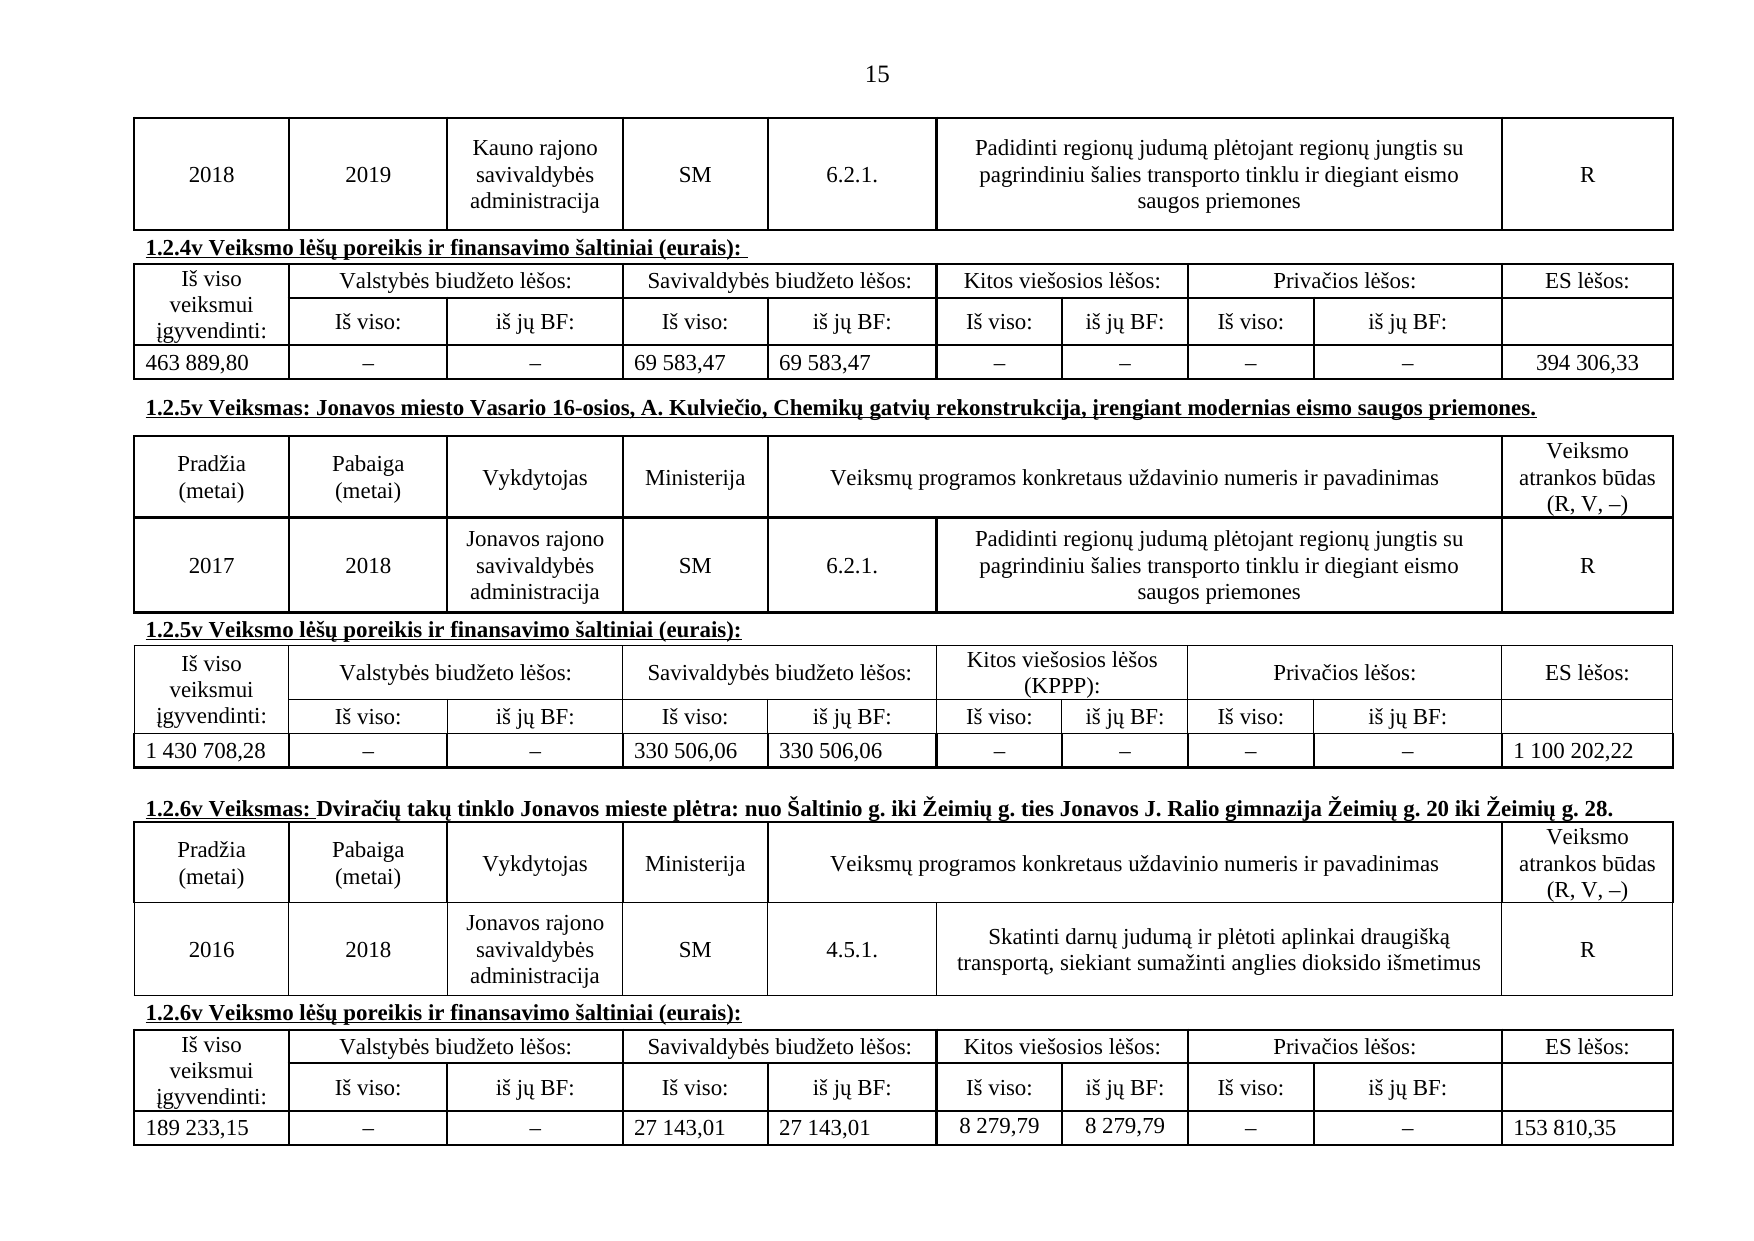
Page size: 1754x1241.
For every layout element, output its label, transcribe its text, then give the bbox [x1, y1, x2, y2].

table_cell Padidinti regionų judumą plėtojant regionų jungtis su pagrindiniu šalies transporto tinklu ir diegiant eismo saugos priemones [938, 519, 1501, 611]
table_cell [128, 821, 133, 902]
table_cell [1673, 645, 1694, 699]
table_cell [1674, 344, 1694, 378]
table_cell [1674, 821, 1694, 902]
table_cell 1.2.4v Veiksmo lėšų poreikis ir finansavimo šaltiniai (eurais): [134, 231, 1673, 263]
table_cell 189 233,15 [135, 1112, 288, 1143]
table_cell – [1189, 346, 1313, 378]
table_cell Privačios lėšos: [1188, 646, 1501, 699]
table_cell Iš viso: [624, 299, 767, 344]
table_cell Privačios lėšos: [1189, 265, 1501, 297]
table_cell iš jų BF: [769, 299, 935, 344]
table_cell Pradžia (metai) [135, 823, 288, 902]
table_cell [1674, 1062, 1694, 1110]
table_cell Iš viso: [1189, 1064, 1313, 1110]
table_cell iš jų BF: [769, 1064, 935, 1110]
table_cell 2018 [289, 903, 447, 995]
table_cell – [290, 1112, 446, 1143]
table_cell Jonavos rajono savivaldybės administracija [448, 519, 622, 611]
table_cell Kauno rajono savivaldybės administracija [448, 119, 622, 229]
table_cell [128, 699, 134, 733]
table_cell [1503, 299, 1672, 344]
table_cell Kitos viešosios lėšos: [938, 1031, 1187, 1062]
table_cell Valstybės biudžeto lėšos: [290, 265, 622, 297]
table_cell iš jų BF: [1063, 299, 1187, 344]
table_cell – [1315, 1112, 1501, 1143]
table_cell 153 810,35 [1503, 1112, 1672, 1143]
table_cell R [1503, 519, 1672, 611]
table_cell [128, 263, 133, 297]
table_cell [128, 733, 133, 766]
table_cell 6.2.1. [769, 519, 935, 611]
table_cell [128, 1029, 133, 1062]
table_cell 27 143,01 [769, 1112, 935, 1143]
table_cell iš jų BF: [448, 700, 622, 733]
table_cell Veiksmo atrankos būdas (R, V, –) [1503, 437, 1672, 516]
table_cell – [448, 734, 622, 766]
table_cell [1674, 117, 1694, 229]
table_cell 1 430 708,28 [135, 734, 288, 766]
table_cell Skatinti darnų judumą ir plėtoti aplinkai draugišką transportą, siekiant sumažinti anglies dioksido išmetimus [937, 903, 1501, 995]
table_cell [128, 995, 134, 1028]
table_cell – [1189, 734, 1313, 766]
table_cell [1673, 229, 1694, 263]
table_cell – [1063, 346, 1187, 378]
table_cell iš jų BF: [1315, 299, 1501, 344]
table_cell Savivaldybės biudžeto lėšos: [624, 1031, 935, 1062]
table_cell Savivaldybės biudžeto lėšos: [624, 265, 935, 297]
table_cell [1674, 516, 1694, 611]
table_cell [1674, 1029, 1694, 1062]
table_cell – [1189, 1112, 1313, 1143]
table_cell R [1502, 903, 1672, 995]
table_cell Kitos viešosios lėšos (KPPP): [937, 646, 1187, 699]
table_cell 6.2.1. [769, 119, 935, 229]
table_cell [128, 435, 133, 516]
table_cell Veiksmų programos konkretaus uždavinio numeris ir pavadinimas [769, 823, 1501, 902]
table_cell Padidinti regionų judumą plėtojant regionų jungtis su pagrindiniu šalies transporto tinklu ir diegiant eismo saugos priemones [938, 119, 1501, 229]
table_cell SM [624, 519, 767, 611]
table_cell 2017 [135, 519, 288, 611]
table_cell R [1503, 119, 1672, 229]
table_cell 1 100 202,22 [1503, 734, 1672, 766]
table_cell Pabaiga (metai) [290, 437, 446, 516]
table_cell iš jų BF: [1063, 1064, 1187, 1110]
table_cell SM [624, 119, 767, 229]
table_cell – [938, 734, 1061, 766]
table_cell 4.5.1. [768, 903, 936, 995]
table_cell 69 583,47 [769, 346, 935, 378]
table_cell 2018 [290, 519, 446, 611]
table_cell iš jų BF: [1062, 700, 1187, 733]
table_cell 1.2.5v Veiksmas: Jonavos miesto Vasario 16-osios, A. Kulviečio, Chemikų gatvių rekonstrukcija, įrengiant modernias eismo saugos priemones. [134, 380, 1673, 435]
table_cell [1674, 297, 1694, 344]
table_cell Iš viso: [290, 299, 446, 344]
table_cell Pabaiga (metai) [290, 823, 446, 902]
table_cell Valstybės biudžeto lėšos: [289, 646, 622, 699]
table_cell – [448, 346, 622, 378]
table_cell [1673, 902, 1694, 995]
table_cell ES lėšos: [1503, 1031, 1672, 1062]
table_cell 2019 [290, 119, 446, 229]
table_cell [1673, 611, 1694, 645]
table_cell [1674, 435, 1694, 516]
table_cell iš jų BF: [448, 1064, 622, 1110]
table_cell Iš viso: [1188, 700, 1313, 733]
table_cell Iš viso veiksmui įgyvendinti: [135, 646, 288, 733]
table_cell 69 583,47 [624, 346, 767, 378]
table_cell iš jų BF: [1315, 1064, 1501, 1110]
table_cell 330 506,06 [624, 734, 767, 766]
table_cell Veiksmų programos konkretaus uždavinio numeris ir pavadinimas [769, 437, 1501, 516]
table_cell Iš viso veiksmui įgyvendinti: [135, 265, 288, 344]
table_cell [1674, 733, 1694, 766]
table_cell 2018 [135, 119, 288, 229]
table_cell Iš viso: [1189, 299, 1313, 344]
table_cell Iš viso veiksmui įgyvendinti: [135, 1031, 288, 1110]
table_cell [1674, 263, 1694, 297]
table_cell Valstybės biudžeto lėšos: [290, 1031, 622, 1062]
table_cell Vykdytojas [448, 823, 622, 902]
table_cell Ministerija [624, 437, 767, 516]
table_cell 2016 [135, 903, 288, 995]
table_cell [1674, 1110, 1694, 1143]
table_cell Veiksmo atrankos būdas (R, V, –) [1503, 823, 1672, 902]
table_cell Privačios lėšos: [1189, 1031, 1501, 1062]
table_cell – [290, 734, 446, 766]
table_cell [1503, 1064, 1672, 1110]
table_cell Vykdytojas [448, 437, 622, 516]
table_cell [128, 229, 134, 263]
table_cell [1673, 766, 1694, 821]
table_cell 1.2.6v Veiksmas: Dviračių takų tinklo Jonavos mieste plėtra: nuo Šaltinio g. iki Žeimių g. ties Jonavos J. Ralio gimnazija Žeimių g. 20 iki Žeimių g. 28. [134, 769, 1673, 821]
table_cell [128, 1110, 133, 1143]
table_cell iš jų BF: [448, 299, 622, 344]
table_cell – [938, 346, 1061, 378]
table_cell Savivaldybės biudžeto lėšos: [623, 646, 936, 699]
table_cell – [1315, 734, 1501, 766]
table_cell Iš viso: [938, 299, 1061, 344]
table_cell [128, 516, 133, 611]
table_cell 1.2.6v Veiksmo lėšų poreikis ir finansavimo šaltiniai (eurais): [134, 996, 1673, 1028]
table_cell [128, 645, 134, 699]
table_cell 8 279,79 [938, 1112, 1061, 1143]
table_cell [128, 297, 133, 344]
table_cell Kitos viešosios lėšos: [938, 265, 1187, 297]
table_cell [128, 117, 133, 229]
table_cell ES lėšos: [1503, 265, 1672, 297]
table_cell 463 889,80 [135, 346, 288, 378]
table_cell Iš viso: [290, 1064, 446, 1110]
table_cell 8 279,79 [1063, 1112, 1187, 1143]
table_cell ES lėšos: [1502, 646, 1672, 699]
table_cell Pradžia (metai) [135, 437, 288, 516]
table_cell [128, 344, 133, 378]
table_cell [1502, 700, 1672, 733]
table_cell Iš viso: [623, 700, 767, 733]
table_cell 27 143,01 [624, 1112, 767, 1143]
table_cell Iš viso: [937, 700, 1061, 733]
table_cell [128, 902, 134, 995]
table_cell Iš viso: [289, 700, 447, 733]
table_cell Iš viso: [938, 1064, 1061, 1110]
table_cell [128, 378, 134, 435]
table_cell iš jų BF: [768, 700, 936, 733]
table_cell 330 506,06 [769, 734, 935, 766]
table_cell 1.2.5v Veiksmo lėšų poreikis ir finansavimo šaltiniai (eurais): [134, 614, 1673, 645]
table_cell [1673, 699, 1694, 733]
table_cell Iš viso: [624, 1064, 767, 1110]
table_cell – [290, 346, 446, 378]
table_cell [128, 1062, 133, 1110]
table_cell – [1315, 346, 1501, 378]
table_cell Jonavos rajono savivaldybės administracija [448, 903, 622, 995]
table_cell iš jų BF: [1314, 700, 1501, 733]
table_cell – [1063, 734, 1187, 766]
table_cell [1673, 995, 1694, 1028]
table_cell [128, 611, 134, 645]
table_cell – [448, 1112, 622, 1143]
table_cell [128, 766, 134, 821]
table_cell SM [623, 903, 767, 995]
table_cell [1673, 378, 1694, 435]
table_cell Ministerija [624, 823, 767, 902]
table_cell 394 306,33 [1503, 346, 1672, 378]
